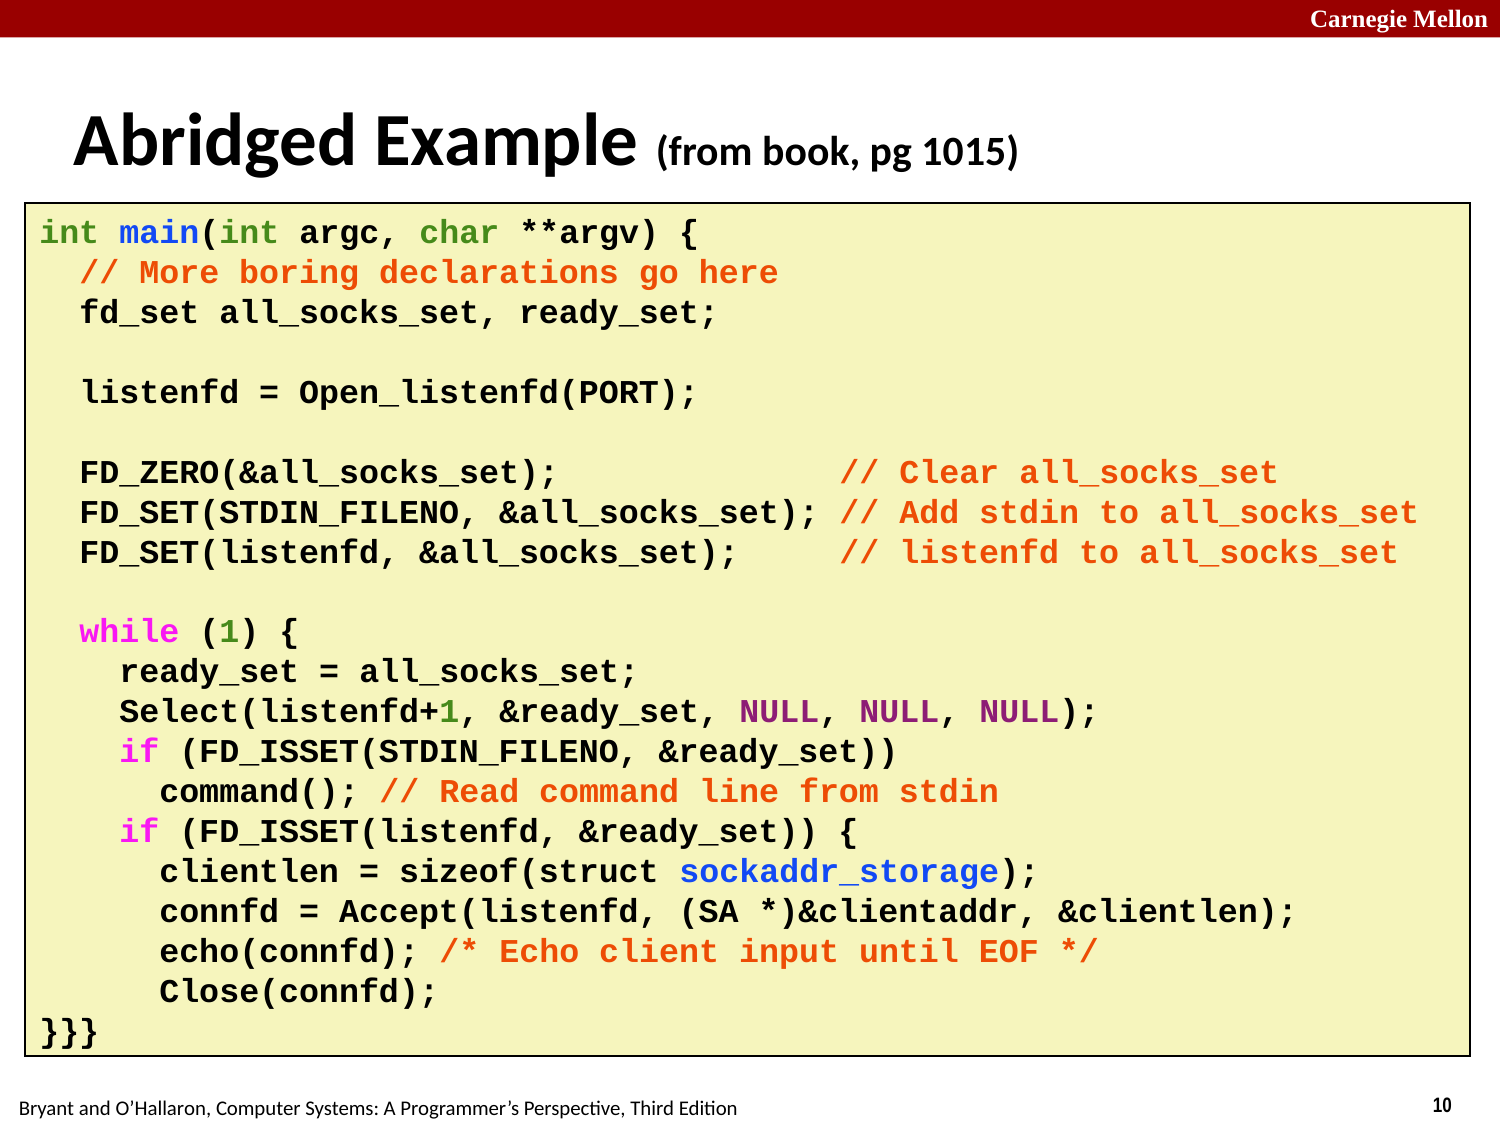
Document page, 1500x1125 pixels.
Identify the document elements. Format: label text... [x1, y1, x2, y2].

text_box int main(int argc, char **argv) { // More boring declarations go here fd_set all_socks_set, ready_set; listenfd = Open_listenfd(PORT); FD_ZERO(&all_socks_set); // Clear all_socks_set FD_SET(STDIN_FILENO, &all_socks_set); // Add stdin to all_socks_set FD_SET(listenfd, &all_socks_set); // listenfd to all_socks_set while (1) { ready_set = all_socks_set; Select(listenfd+1, &ready_set, NULL, NULL, NULL); if (FD_ISSET(STDIN_FILENO, &ready_set)) command(); // Read command line from stdin if (FD_ISSET(listenfd, &ready_set)) { clientlen = sizeof(struct sockaddr_storage); connfd = Accept(listenfd, (SA *)&clientaddr, &clientlen); echo(connfd); /* Echo client input until EOF */ Close(connfd); }}} [24, 203, 1471, 1057]
title Abridged Example (from book, pg 1015) [58, 72, 1304, 198]
